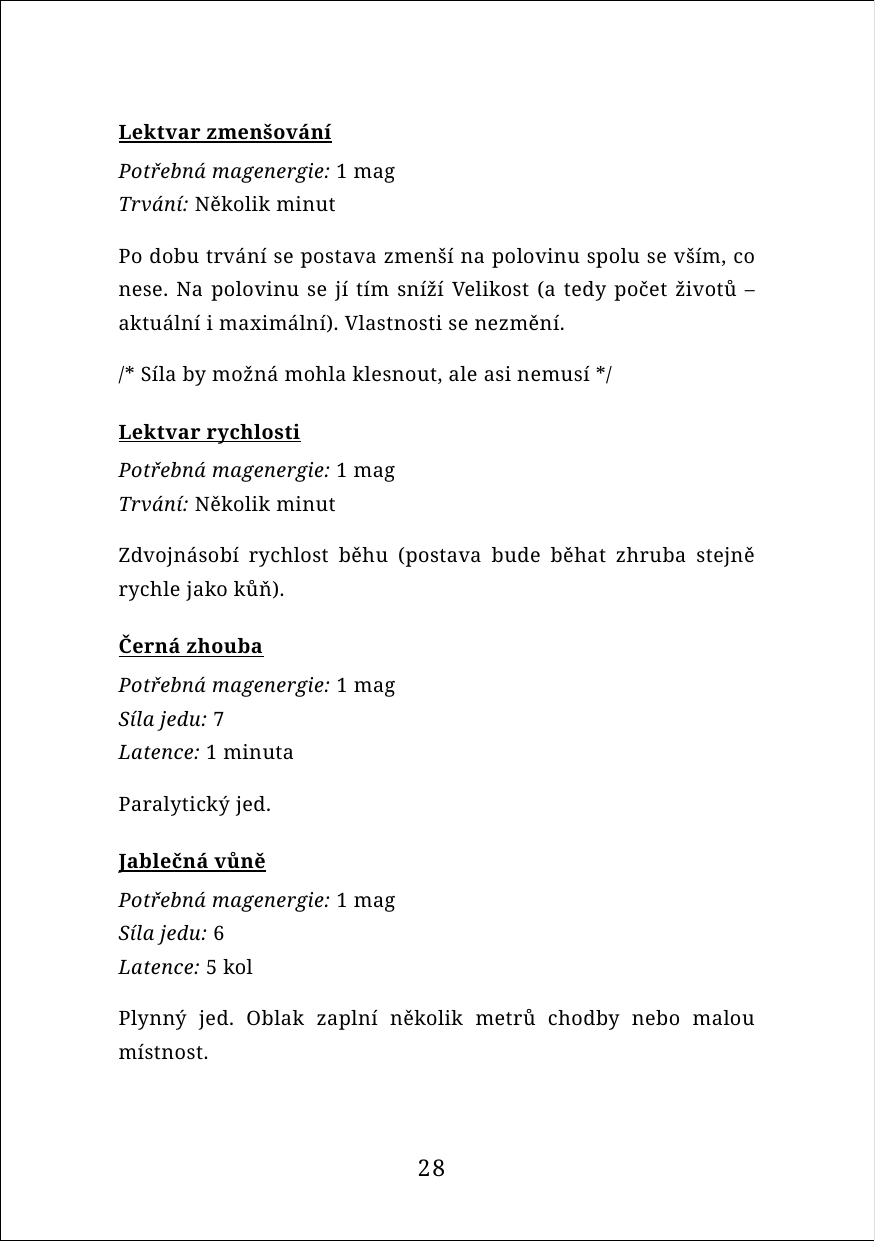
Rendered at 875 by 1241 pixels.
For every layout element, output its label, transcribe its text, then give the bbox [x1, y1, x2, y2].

text Paralytický jed. [118, 790, 756, 817]
text Potřebná magenergie: 1 mag Síla jedu: 7 Latence: 1 minuta [118, 671, 756, 766]
text Potřebná magenergie: 1 mag Síla jedu: 6 Latence: 5 kol [118, 886, 756, 980]
text Potřebná magenergie: 1 mag Trvání: Několik minut [118, 457, 756, 517]
text Po dobu trvání se postava zmenší na polovinu spolu se vším, co nese. Na polovinu se jí tím sníží Velikost (a tedy počet životů – aktuální i maximální). Vlastnosti se nezmění. [118, 242, 756, 336]
text Plynný jed. Oblak zaplní několik metrů chodby nebo malou místnost. [118, 1005, 756, 1065]
subtitle Jablečná vůně [118, 847, 756, 874]
subtitle Lektvar zmenšování [118, 118, 756, 145]
subtitle Černá zhouba [118, 633, 756, 659]
text Potřebná magenergie: 1 mag Trvání: Několik minut [118, 157, 756, 218]
text Zdvojnásobí rychlost běhu (postava bude běhat zhruba stejně rychle jako kůň). [118, 542, 756, 602]
text /* Síla by možná mohla klesnout, ale asi nemusí */ [118, 361, 756, 388]
subtitle Lektvar rychlosti [118, 418, 756, 445]
